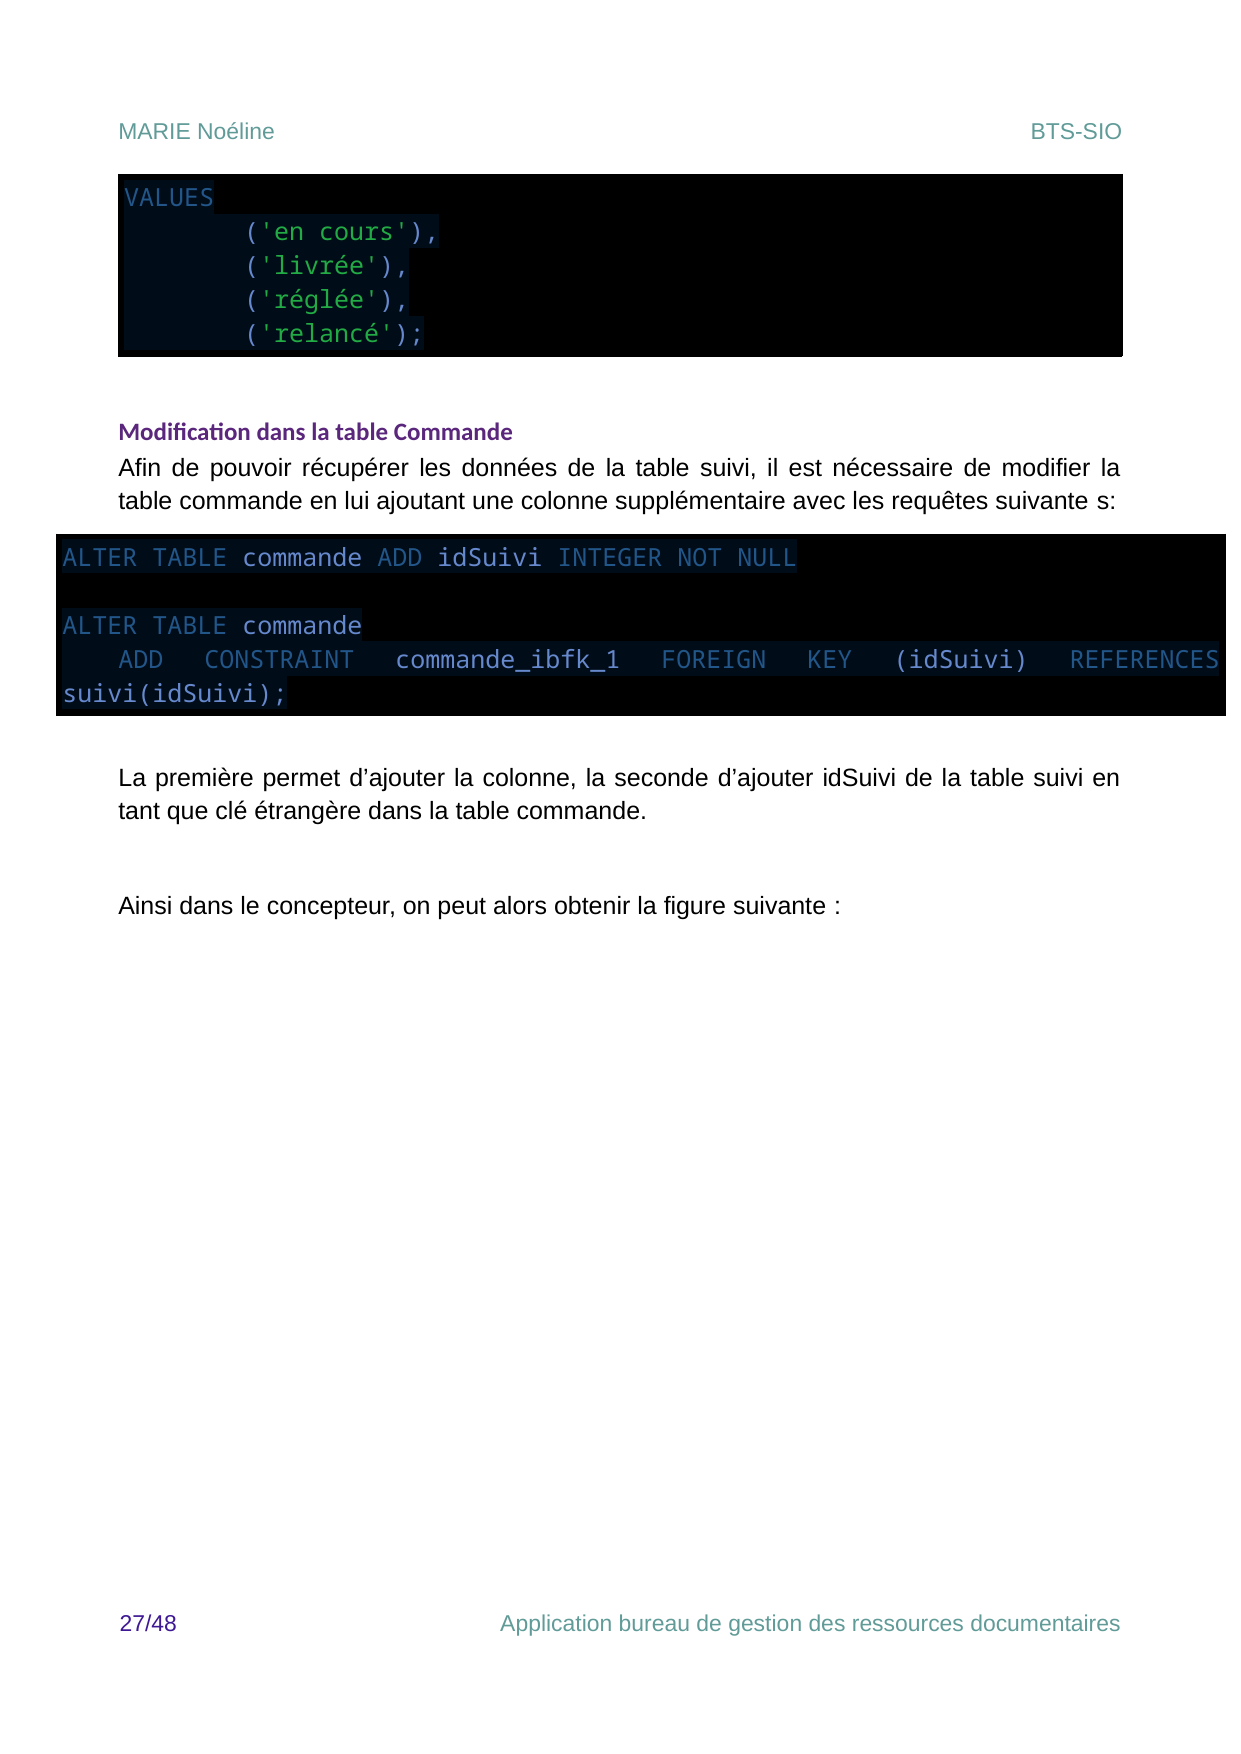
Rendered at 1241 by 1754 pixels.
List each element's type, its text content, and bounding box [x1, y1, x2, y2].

subtitle Modification dans la table Commande [118, 416, 1122, 447]
table_header ALTER TABLE commande ADD idSuivi INTEGER NOT NULL ALTER TABLE commande ADD CONSTRAINT commande_ibfk_1 FOREIGN KEY (idSuivi) REFERENCES suivi(idSuivi); [57, 535, 1225, 715]
text Afin de pouvoir récupérer les données de la table suivi, il est nécessaire de modifier la table commande en lui ajoutant une colonne supplémentaire avec les requêtes suivante s: [118, 453, 1122, 514]
table_header VALUES ('en cours'), ('livrée'), ('réglée'), ('relancé'); [119, 175, 1122, 356]
text La première permet d’ajouter la colonne, la seconde d’ajouter idSuivi de la table suivi en tant que clé étrangère dans la table commande. [118, 763, 1122, 825]
text Ainsi dans le concepteur, on peut alors obtenir la figure suivante : [118, 891, 1122, 920]
